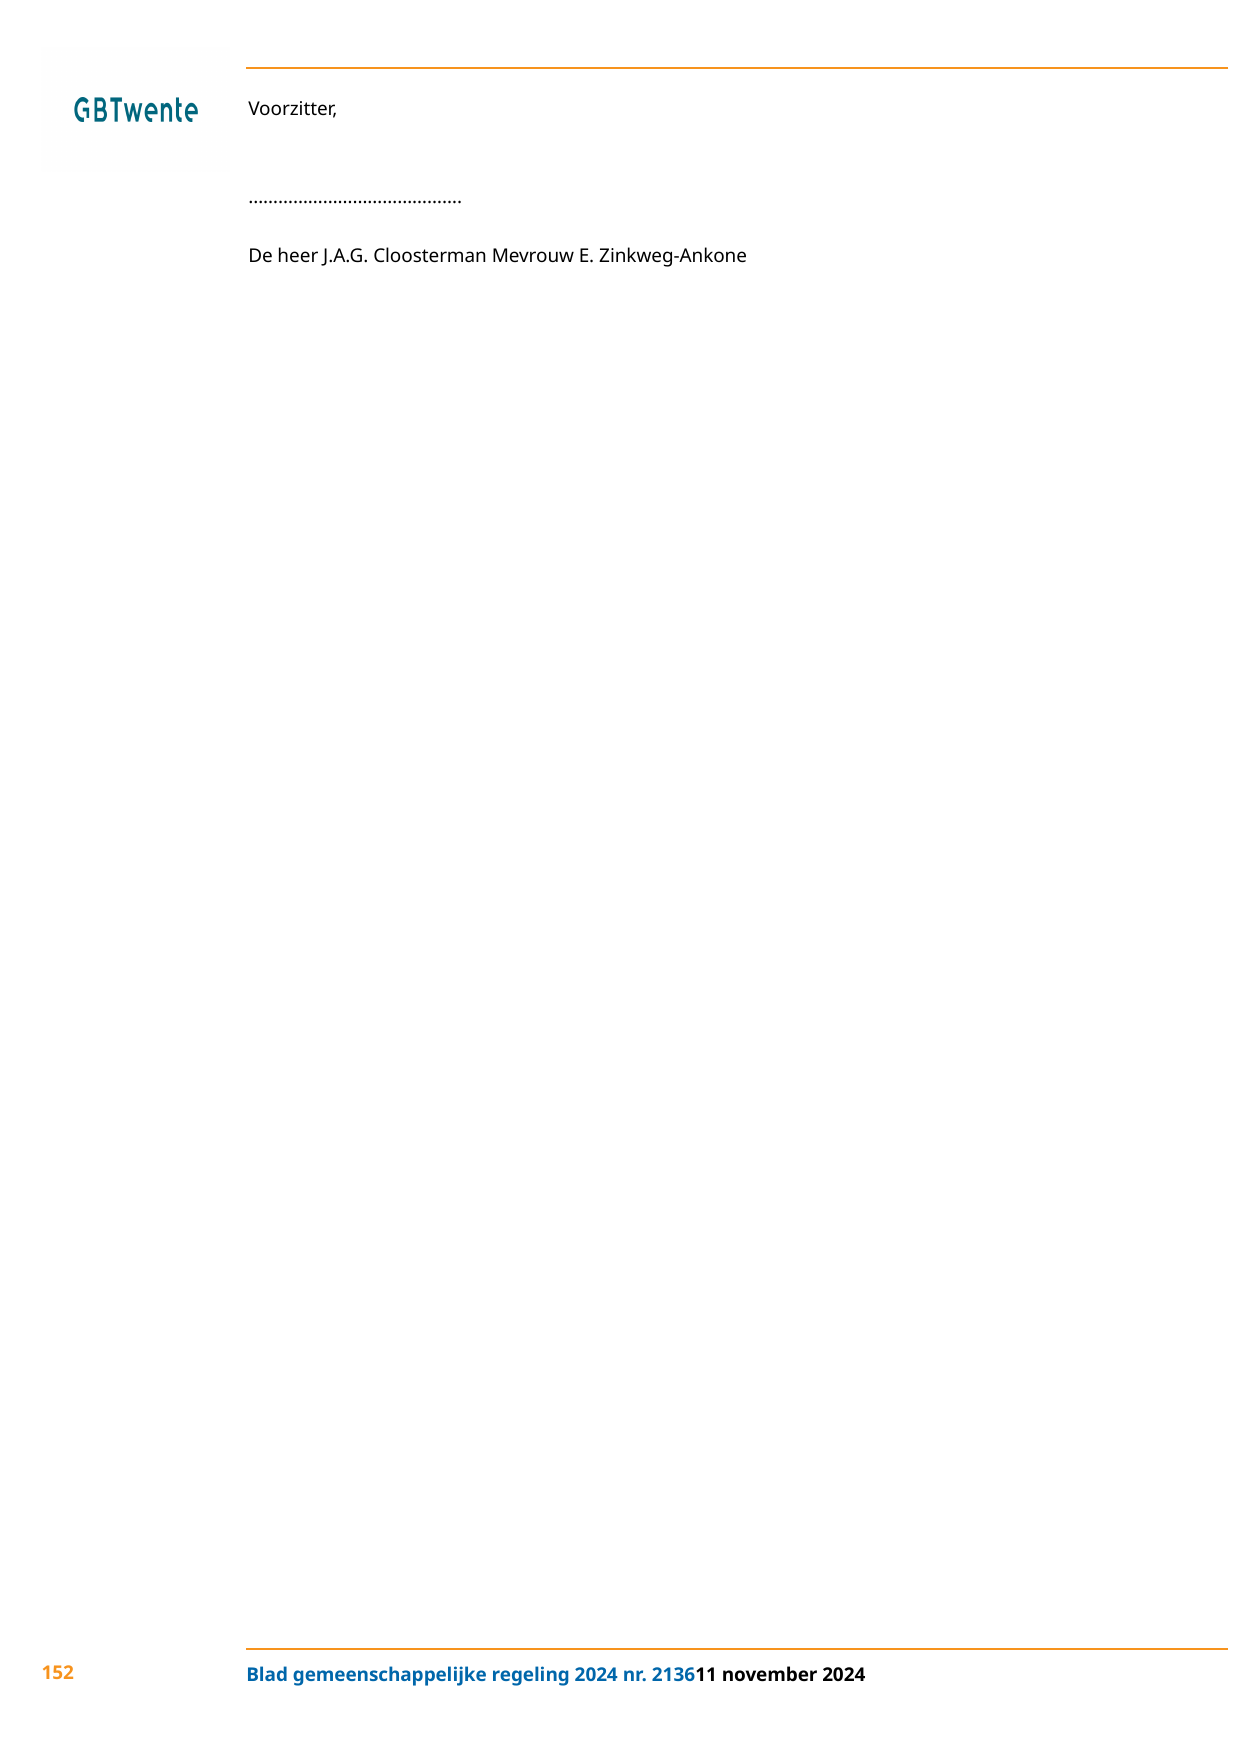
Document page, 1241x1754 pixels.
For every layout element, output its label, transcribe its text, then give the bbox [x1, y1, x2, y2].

text ……………………………………. [248, 183, 1152, 209]
text De heer J.A.G. Cloosterman Mevrouw E. Zinkweg-Ankone [248, 243, 1152, 268]
text Voorzitter, [248, 95, 1152, 121]
picture [41, 47, 231, 172]
